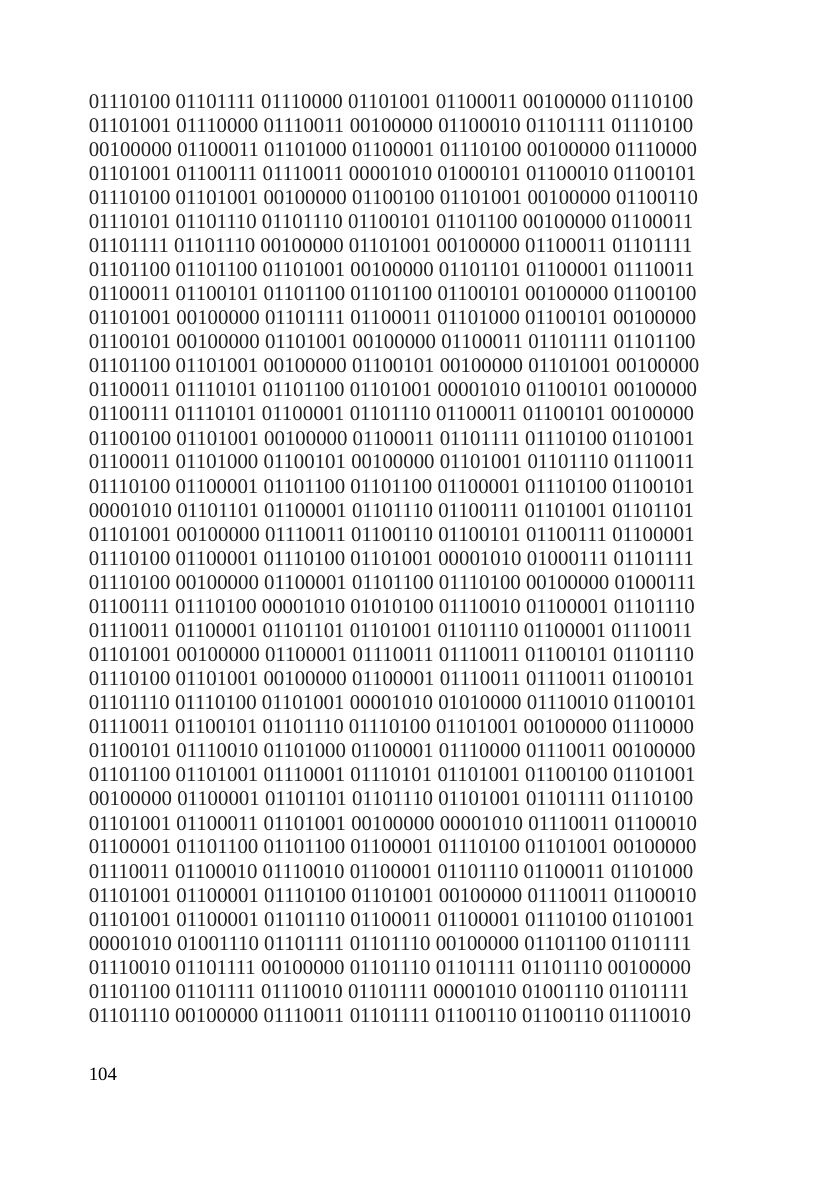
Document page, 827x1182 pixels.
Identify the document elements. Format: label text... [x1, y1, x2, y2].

text 01110100 01101111 01110000 01101001 01100011 00100000 01110100 01101001 01110000 01110011 00100000 01100010 01101111 01110100 00100000 01100011 01101000 01100001 01110100 00100000 01110000 01101001 01100111 01110011 00001010 01000101 01100010 01100101 01110100 01101001 00100000 01100100 01101001 00100000 01100110 01110101 01101110 01101110 01100101 01101100 00100000 01100011 01101111 01101110 00100000 01101001 00100000 01100011 01101111 01101100 01101100 01101001 00100000 01101101 01100001 01110011 01100011 01100101 01101100 01101100 01100101 00100000 01100100 01101001 00100000 01101111 01100011 01101000 01100101 00100000 01100101 00100000 01101001 00100000 01100011 01101111 01101100 01101100 01101001 00100000 01100101 00100000 01101001 00100000 01100011 01110101 01101100 01101001 00001010 01100101 00100000 01100111 01110101 01100001 01101110 01100011 01100101 00100000 01100100 01101001 00100000 01100011 01101111 01110100 01101001 01100011 01101000 01100101 00100000 01101001 01101110 01110011 01110100 01100001 01101100 01101100 01100001 01110100 01100101 00001010 01101101 01100001 01101110 01100111 01101001 01101101 01101001 00100000 01110011 01100110 01100101 01100111 01100001 01110100 01100001 01110100 01101001 00001010 01000111 01101111 01110100 00100000 01100001 01101100 01110100 00100000 01000111 01100111 01110100 00001010 01010100 01110010 01100001 01101110 01110011 01100001 01101101 01101001 01101110 01100001 01110011 01101001 00100000 01100001 01110011 01110011 01100101 01101110 01110100 01101001 00100000 01100001 01110011 01110011 01100101 01101110 01110100 01101001 00001010 01010000 01110010 01100101 01110011 01100101 01101110 01110100 01101001 00100000 01110000 01100101 01110010 01101000 01100001 01110000 01110011 00100000 01101100 01101001 01110001 01110101 01101001 01100100 01101001 00100000 01100001 01101101 01101110 01101001 01101111 01110100 01101001 01100011 01101001 00100000 00001010 01110011 01100010 01100001 01101100 01101100 01100001 01110100 01101001 00100000 01110011 01100010 01110010 01100001 01101110 01100011 01101000 01101001 01100001 01110100 01101001 00100000 01110011 01100010 01101001 01100001 01101110 01100011 01100001 01110100 01101001 00001010 01001110 01101111 01101110 00100000 01101100 01101111 01110010 01101111 00100000 01101110 01101111 01101110 00100000 01101100 01101111 01110010 01101111 00001010 01001110 01101111 01101110 00100000 01110011 01101111 01100110 01100110 01110010 [88, 88, 738, 1027]
